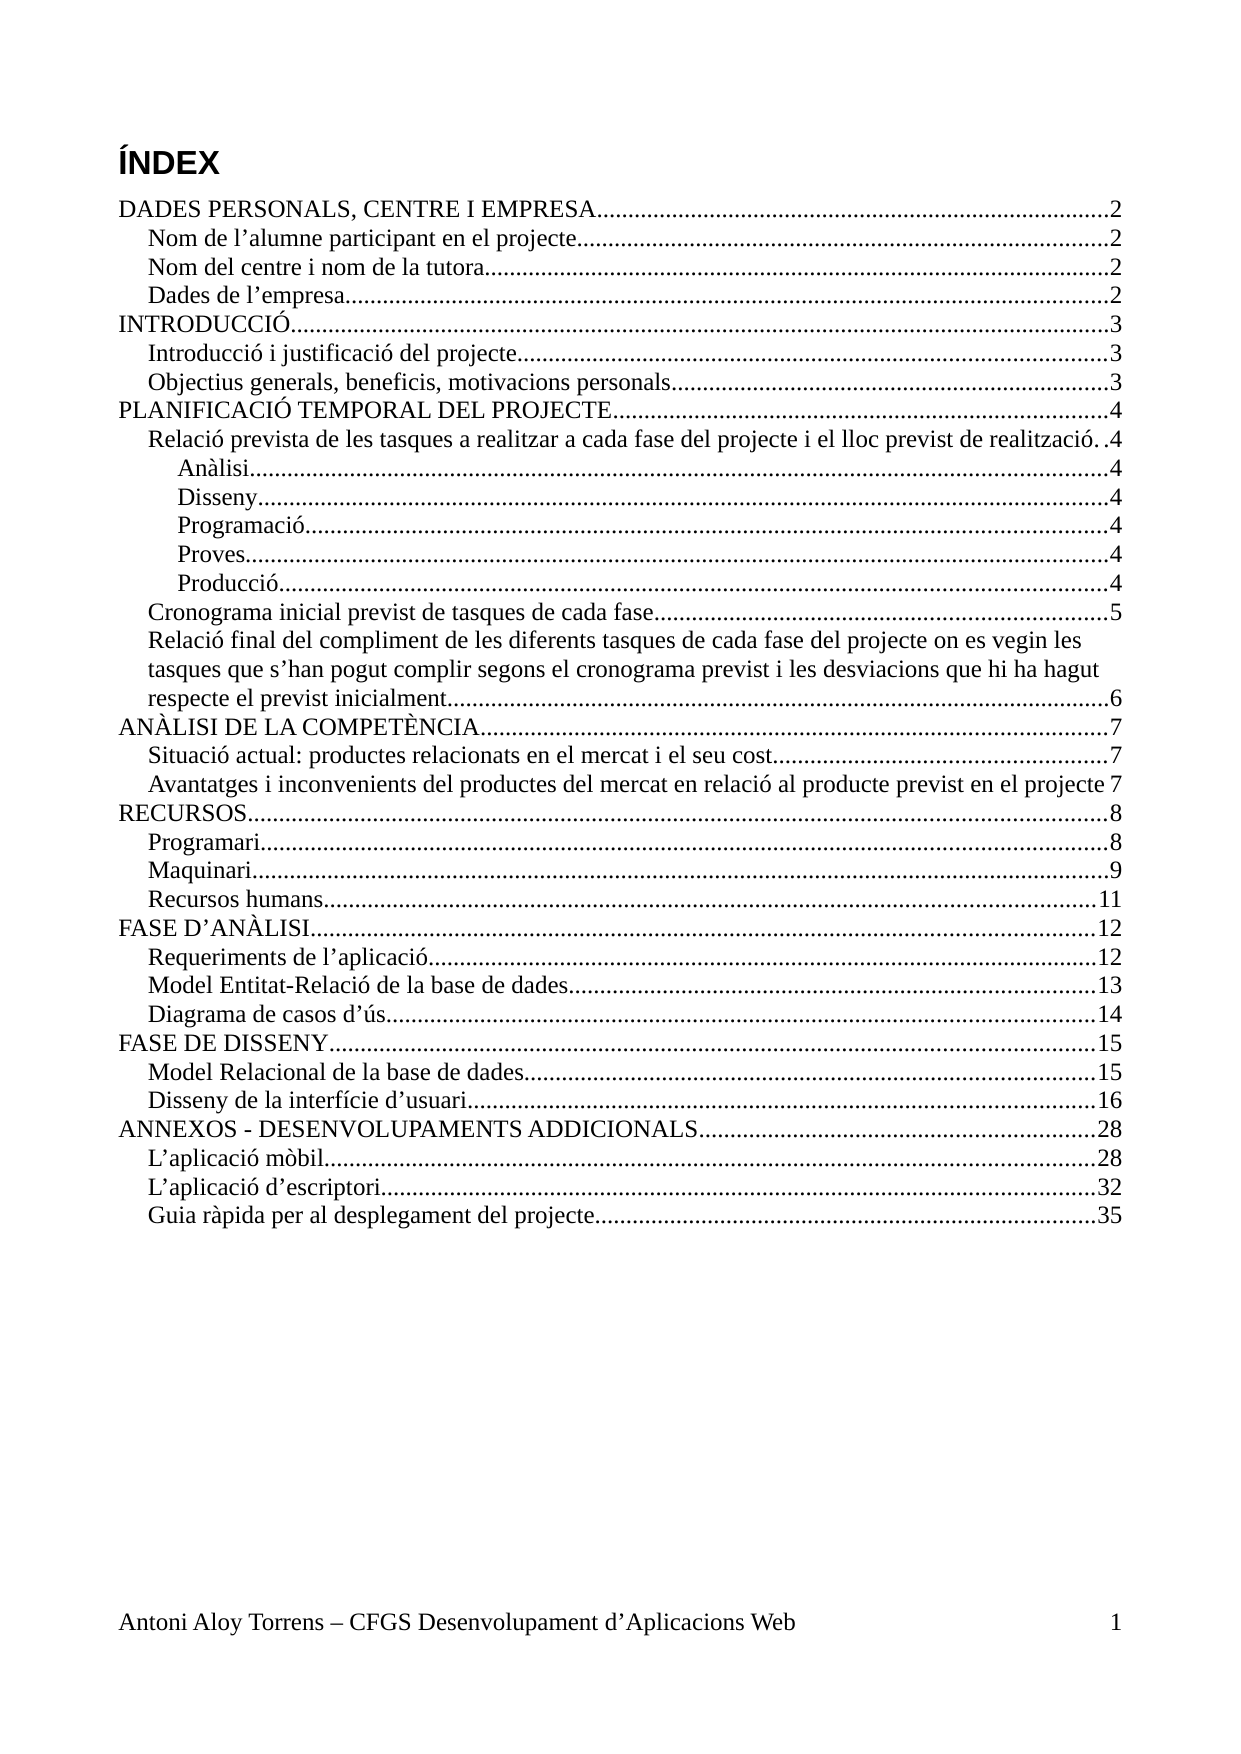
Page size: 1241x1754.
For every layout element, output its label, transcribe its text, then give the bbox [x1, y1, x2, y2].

text PLANIFICACIÓ TEMPORAL DEL PROJECTE 4 [118, 395, 1122, 424]
text Relació prevista de les tasques a realitzar a cada fase del projecte i el lloc previst de realització 4 [148, 424, 1122, 453]
text L’aplicació d’escriptori 32 [148, 1172, 1122, 1200]
text FASE DE DISSENY 15 [118, 1028, 1122, 1057]
text Disseny de la interfície d’usuari 16 [148, 1085, 1122, 1114]
text Maquinari 9 [148, 855, 1122, 884]
text ANNEXOS - DESENVOLUPAMENTS ADDICIONALS 28 [118, 1114, 1122, 1143]
text Nom de l’alumne participant en el projecte 2 [148, 223, 1122, 252]
text RECURSOS 8 [118, 798, 1122, 827]
text Guia ràpida per al desplegament del projecte 35 [148, 1200, 1122, 1229]
text Requeriments de l’aplicació 12 [148, 942, 1122, 970]
text Programari 8 [148, 827, 1122, 855]
text Model Relacional de la base de dades 15 [148, 1057, 1122, 1085]
text Avantatges i inconvenients del productes del mercat en relació al producte previst en el projecte 7 [148, 769, 1122, 798]
text FASE D’ANÀLISI 12 [118, 913, 1122, 942]
text Relació final del compliment de les diferents tasques de cada fase del projecte on es vegin les tasques que s’han pogut complir segons el cronograma previst i les desviacions que hi ha hagut respecte el previst inicialment 6 [148, 625, 1122, 712]
text DADES PERSONALS, CENTRE I EMPRESA 2 [118, 194, 1122, 223]
subtitle ÍNDEX [118, 143, 1122, 182]
text ANÀLISI DE LA COMPETÈNCIA 7 [118, 712, 1122, 740]
text INTRODUCCIÓ 3 [118, 309, 1122, 338]
text Nom del centre i nom de la tutora 2 [148, 252, 1122, 280]
text Objectius generals, beneficis, motivacions personals... 3 [148, 367, 1122, 395]
text Introducció i justificació del projecte 3 [148, 338, 1122, 367]
text Diagrama de casos d’ús 14 [148, 999, 1122, 1028]
text Proves 4 [177, 539, 1122, 568]
text Situació actual: productes relacionats en el mercat i el seu cost 7 [148, 740, 1122, 769]
text Anàlisi 4 [177, 453, 1122, 482]
text Programació 4 [177, 510, 1122, 539]
text L’aplicació mòbil 28 [148, 1143, 1122, 1172]
text Disseny 4 [177, 482, 1122, 510]
text Recursos humans 11 [148, 884, 1122, 913]
text Model Entitat-Relació de la base de dades 13 [148, 970, 1122, 999]
text Cronograma inicial previst de tasques de cada fase 5 [148, 597, 1122, 625]
text Producció 4 [177, 568, 1122, 597]
text Dades de l’empresa 2 [148, 280, 1122, 309]
